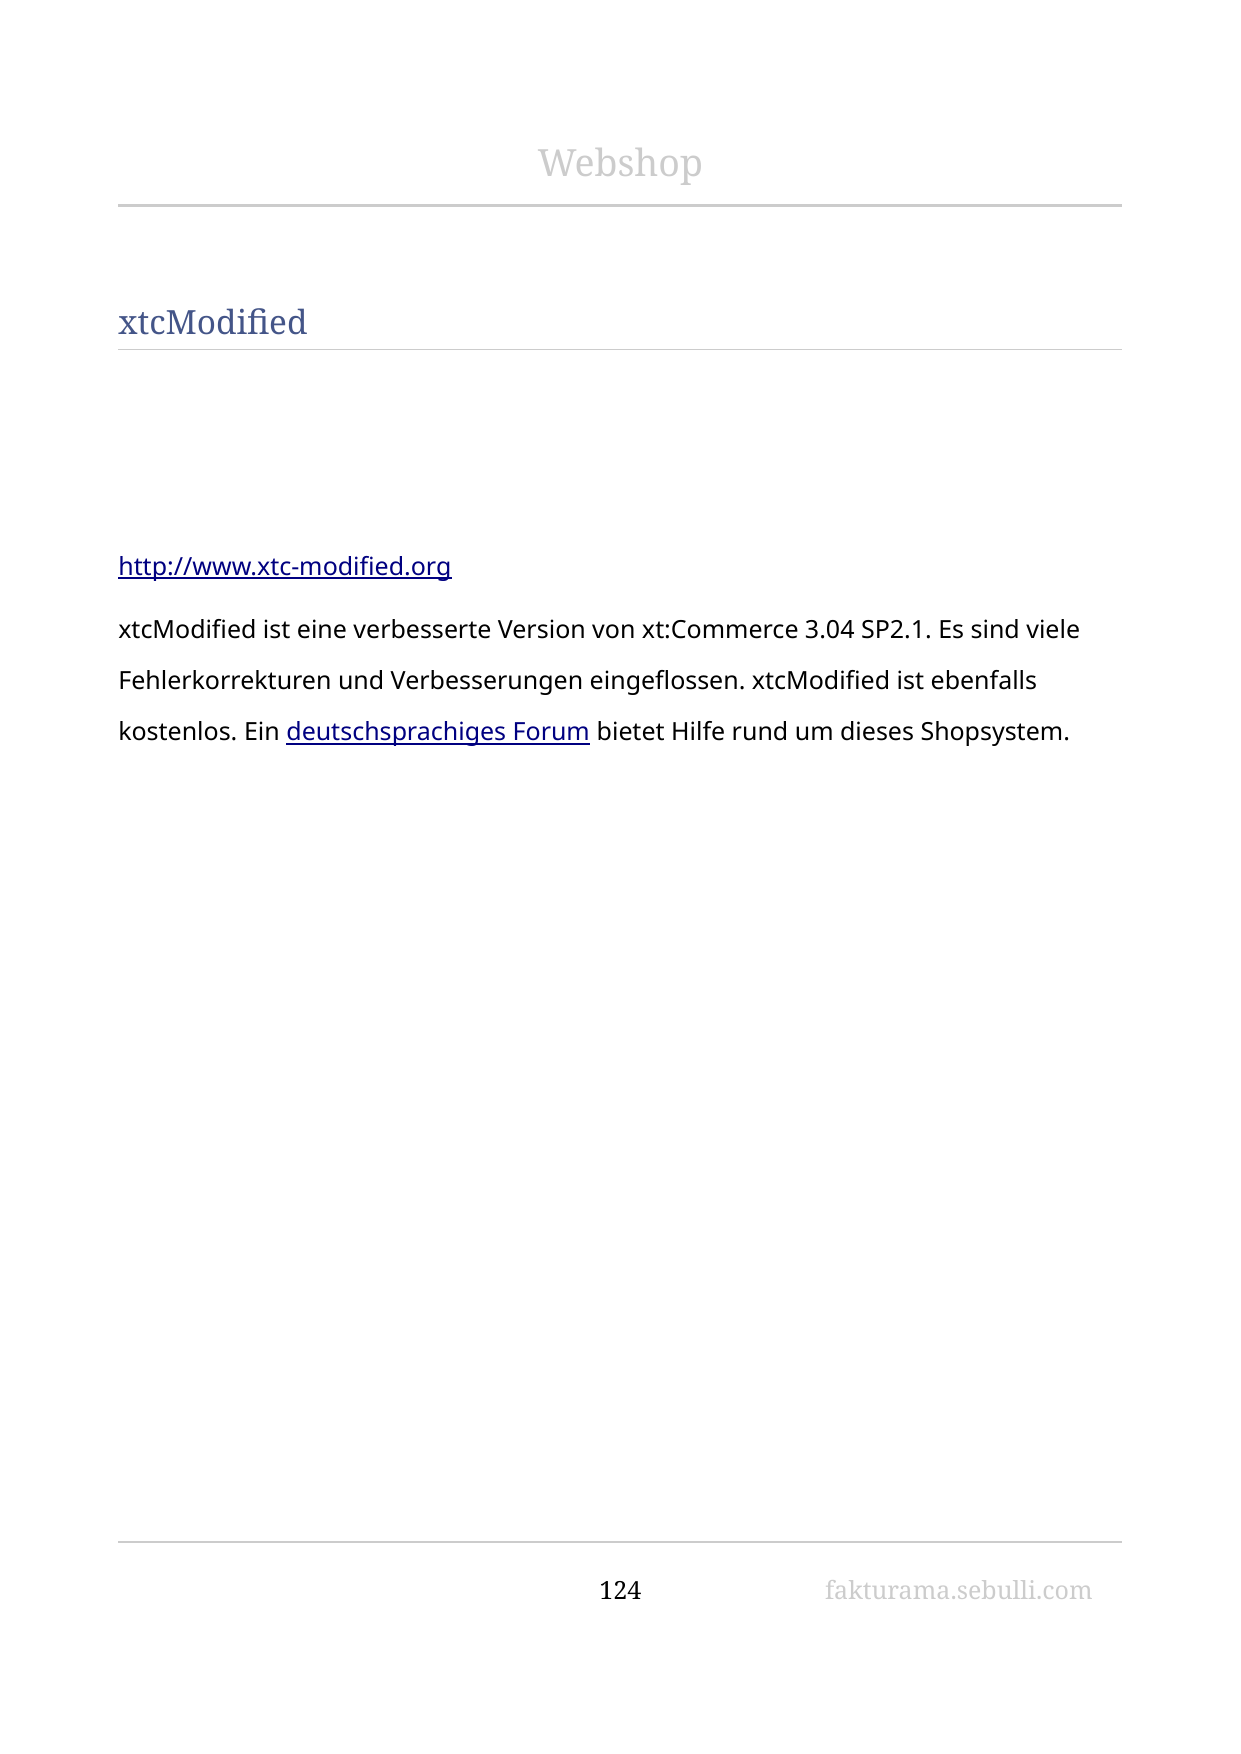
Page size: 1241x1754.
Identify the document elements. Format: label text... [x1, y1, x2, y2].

subtitle xtcModified [118, 299, 1122, 349]
text xtcModified ist eine verbesserte Version von xt:Commerce 3.04 SP2.1. Es sind viele Fehlerkorrekturen und Verbesserungen eingeflossen. xtcModified ist ebenfalls kostenlos. Ein deutschsprachiges Forum bietet Hilfe rund um dieses Shopsystem. [118, 612, 1122, 748]
text http://www.xtc-modified.org [118, 548, 1122, 582]
